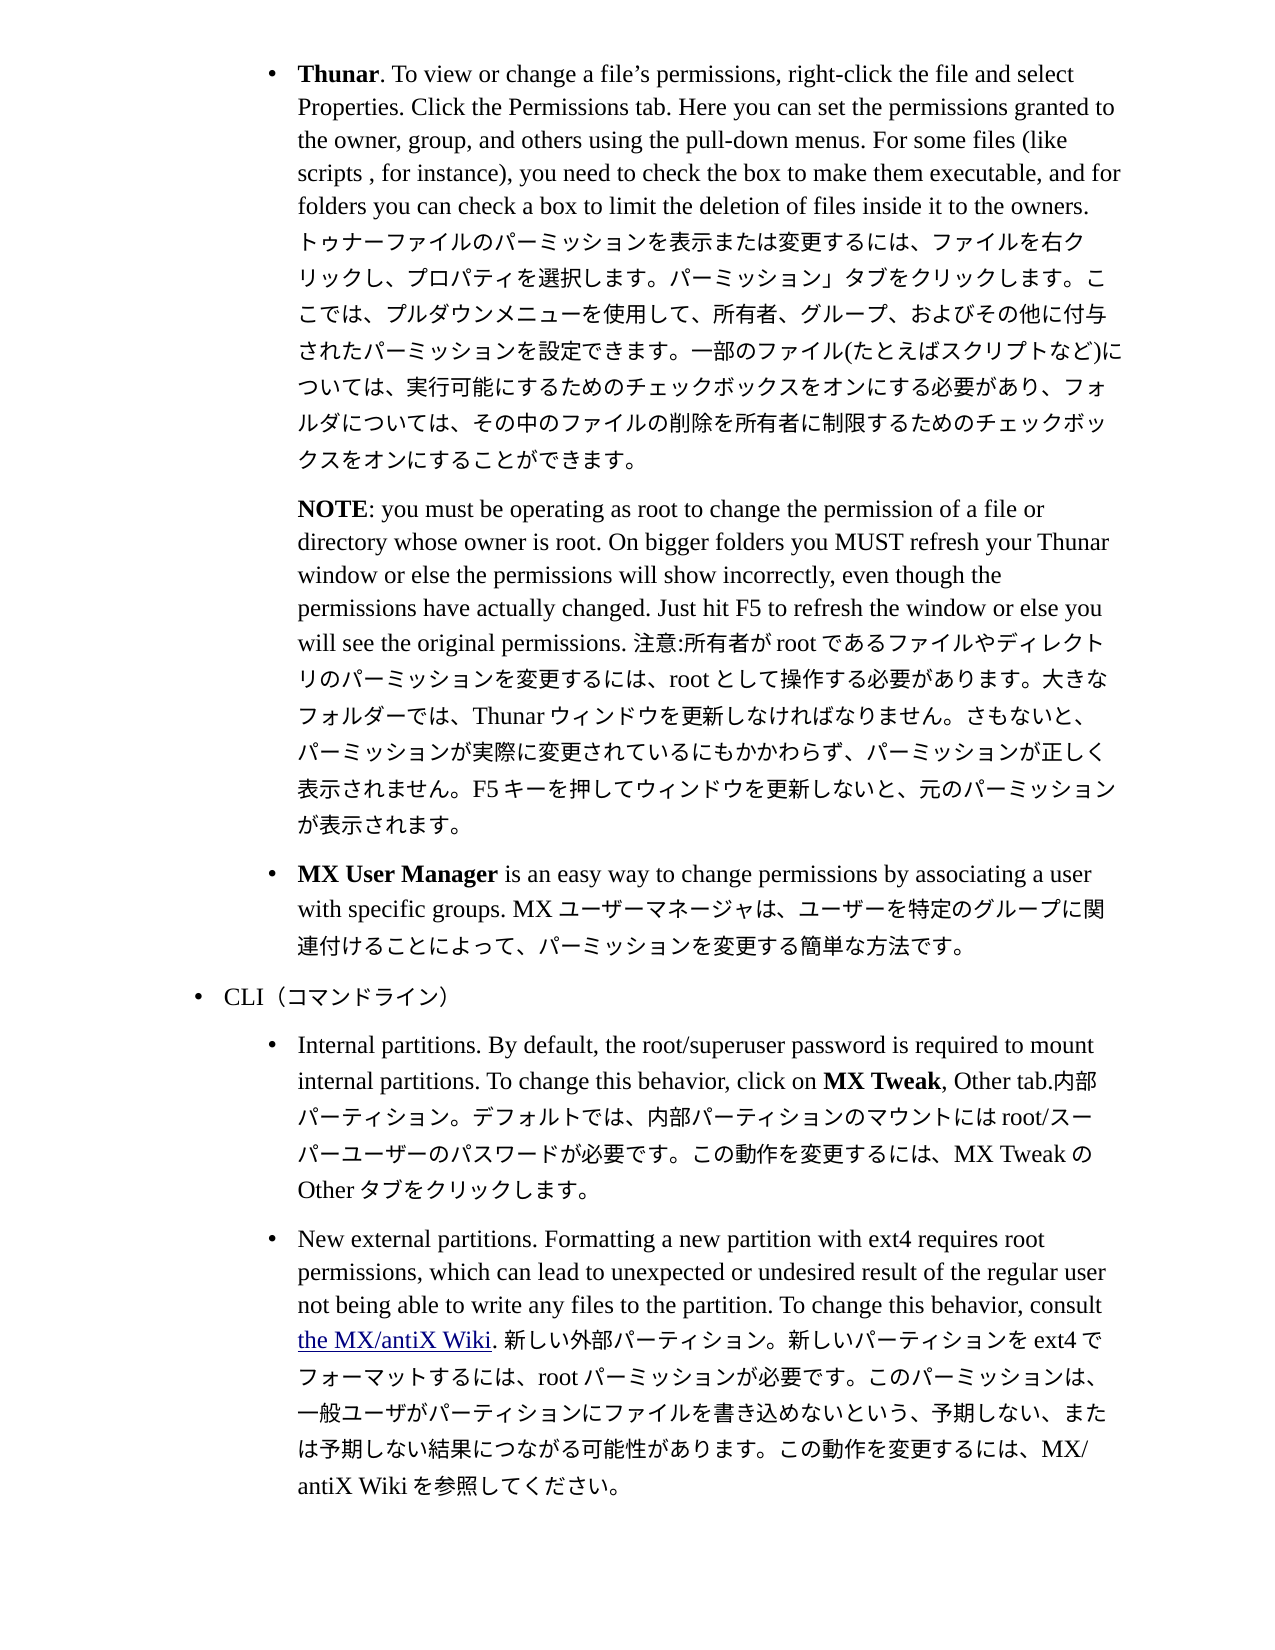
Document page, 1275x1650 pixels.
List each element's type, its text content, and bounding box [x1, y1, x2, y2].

list MX User Manager is an easy way to change permissions by associating a user with specific groups. MXユーザーマネージャは、ユーザーを特定のグループに関連付けることによって、パーミッションを変更する簡単な方法です。 [268, 859, 1125, 960]
list New external partitions. Formatting a new partition with ext4 requires root permissions, which can lead to unexpected or undesired result of the regular user not being able to write any files to the partition. To change this behavior, consult the MX/antiX Wiki. 新しい外部パーティション。新しいパーティションをext4でフォーマットするには、rootパーミッションが必要です。このパーミッションは、一般ユーザがパーティションにファイルを書き込めないという、予期しない、または予期しない結果につながる可能性があります。この動作を変更するには、MX/antiX Wikiを参照してください。 [268, 1224, 1125, 1501]
list Internal partitions. By default, the root/superuser password is required to mount internal partitions. To change this behavior, click on MX Tweak, Other tab.内部パーティション。デフォルトでは、内部パーティションのマウントにはroot/スーパーユーザーのパスワードが必要です。この動作を変更するには、MX TweakのOtherタブをクリックします。 [268, 1031, 1125, 1205]
list Thunar. To view or change a file’s permissions, right-click the file and select Properties. Click the Permissions tab. Here you can set the permissions granted to the owner, group, and others using the pull-down menus. For some files (like scripts , for instance), you need to check the box to make them executable, and for folders you can check a box to limit the deletion of files inside it to the owners. トゥナーファイルのパーミッションを表示または変更するには、ファイルを右クリックし、プロパティを選択します。パーミッション」タブをクリックします。ここでは、プルダウンメニューを使用して、所有者、グループ、およびその他に付与されたパーミッションを設定できます。一部のファイル(たとえばスクリプトなど)については、実行可能にするためのチェックボックスをオンにする必要があり、フォルダについては、その中のファイルの削除を所有者に制限するためのチェックボックスをオンにすることができます。 [268, 59, 1125, 474]
list NOTE: you must be operating as root to change the permission of a file or directory whose owner is root. On bigger folders you MUST refresh your Thunar window or else the permissions will show incorrectly, even though the permissions have actually changed. Just hit F5 to refresh the window or else you will see the original permissions. 注意:所有者がrootであるファイルやディレクトリのパーミッションを変更するには、rootとして操作する必要があります。大きなフォルダーでは、Thunarウィンドウを更新しなければなりません。さもないと、パーミッションが実際に変更されているにもかかわらず、パーミッションが正しく表示されません。F5キーを押してウィンドウを更新しないと、元のパーミッションが表示されます。 [268, 494, 1125, 839]
list CLI（コマンドライン） [194, 979, 1125, 1011]
